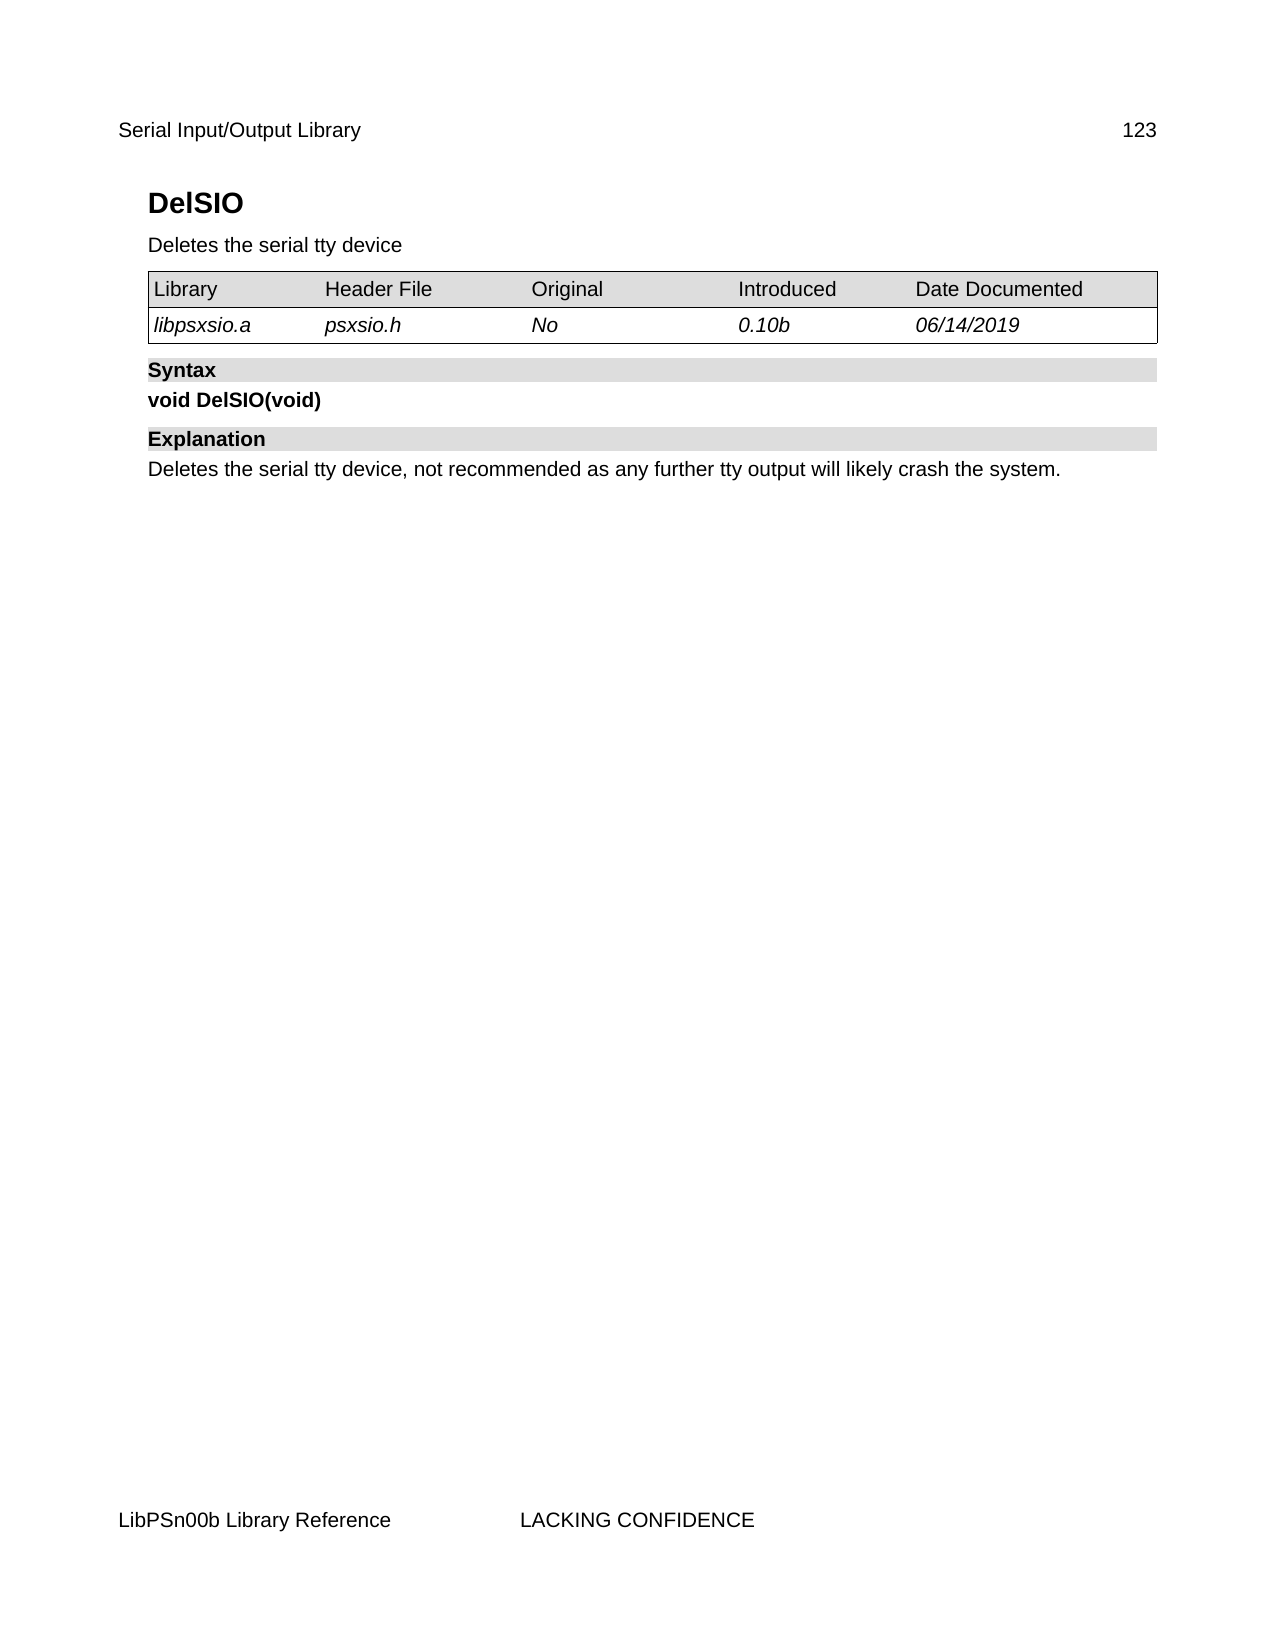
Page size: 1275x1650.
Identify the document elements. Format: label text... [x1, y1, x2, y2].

subtitle Syntax [148, 358, 1157, 382]
text Library Header File Original Introduced Date Documented [149, 272, 1157, 307]
text libpsxsio.a psxsio.h No 0.10b 06/14/2019 [149, 308, 1157, 343]
text Deletes the serial tty device, not recommended as any further tty output will likely crash the system. [148, 457, 1157, 481]
subtitle Explanation [148, 427, 1157, 451]
text Deletes the serial tty device [148, 232, 1157, 256]
subtitle DelSIO [148, 186, 1157, 220]
text void DelSIO(void) [148, 388, 1157, 412]
